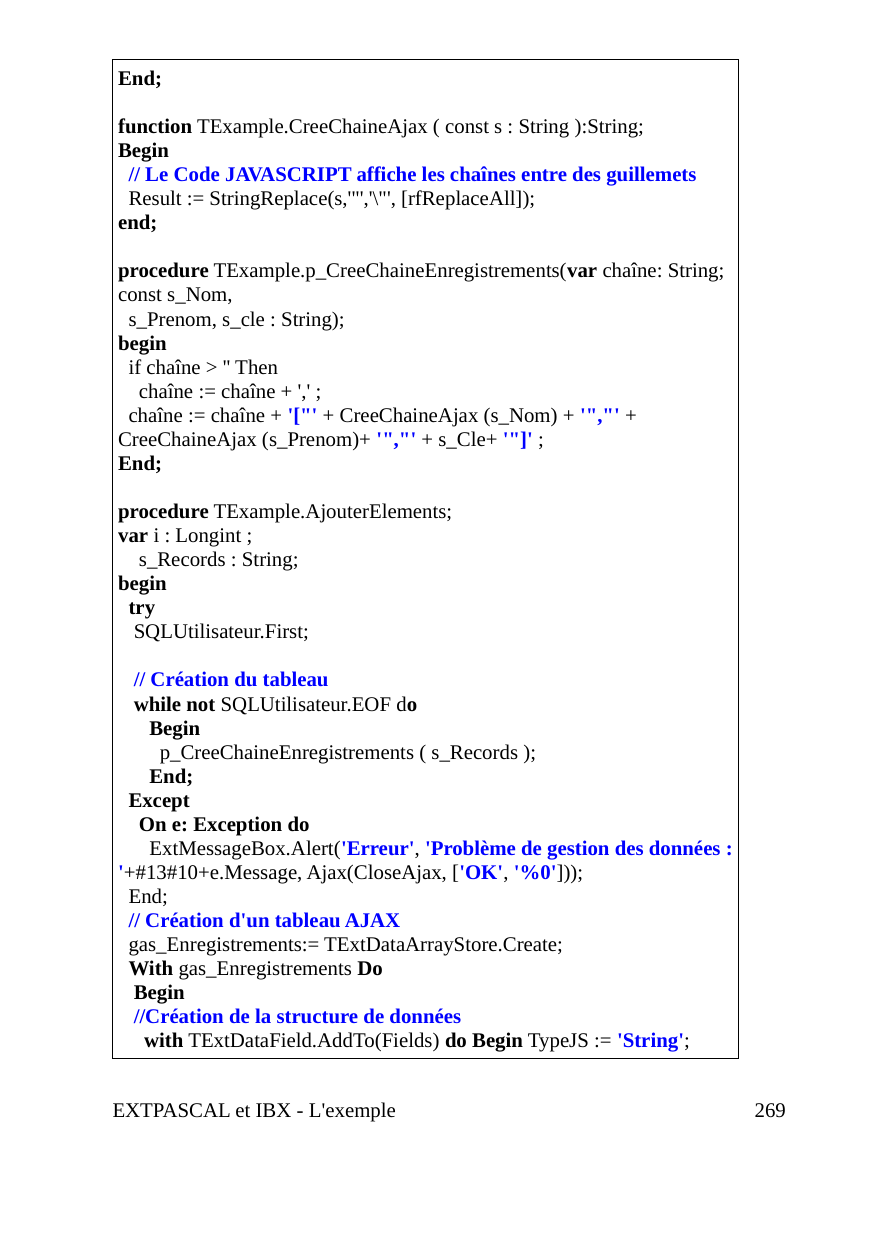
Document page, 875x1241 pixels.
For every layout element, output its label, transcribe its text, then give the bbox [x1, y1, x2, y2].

table_header End; function TExample.CreeChaineAjax ( const s : String ):String; Begin // Le Code JAVASCRIPT affiche les chaînes entre des guillemets Result := StringReplace(s,'"','\"', [rfReplaceAll]); end; procedure TExample.p_CreeChaineEnregistrements(var chaîne: String; const s_Nom, s_Prenom, s_cle : String); begin if chaîne > '' Then chaîne := chaîne + ',' ; chaîne := chaîne + '["' + CreeChaineAjax (s_Nom) + '","' + CreeChaineAjax (s_Prenom)+ '","' + s_Cle+ '"]' ; End; procedure TExample.AjouterElements; var i : Longint ; s_Records : String; begin try SQLUtilisateur.First; // Création du tableau while not SQLUtilisateur.EOF do Begin p_CreeChaineEnregistrements ( s_Records ); End; Except On e: Exception do ExtMessageBox.Alert('Erreur', 'Problème de gestion des données : '+#13#10+e.Message, Ajax(CloseAjax, ['OK', '%0'])); End; // Création d'un tableau AJAX gas_Enregistrements:= TExtDataArrayStore.Create; With gas_Enregistrements Do Begin //Création de la structure de données with TExtDataField.AddTo(Fields) do Begin TypeJS := 'String'; [113, 60, 738, 1058]
